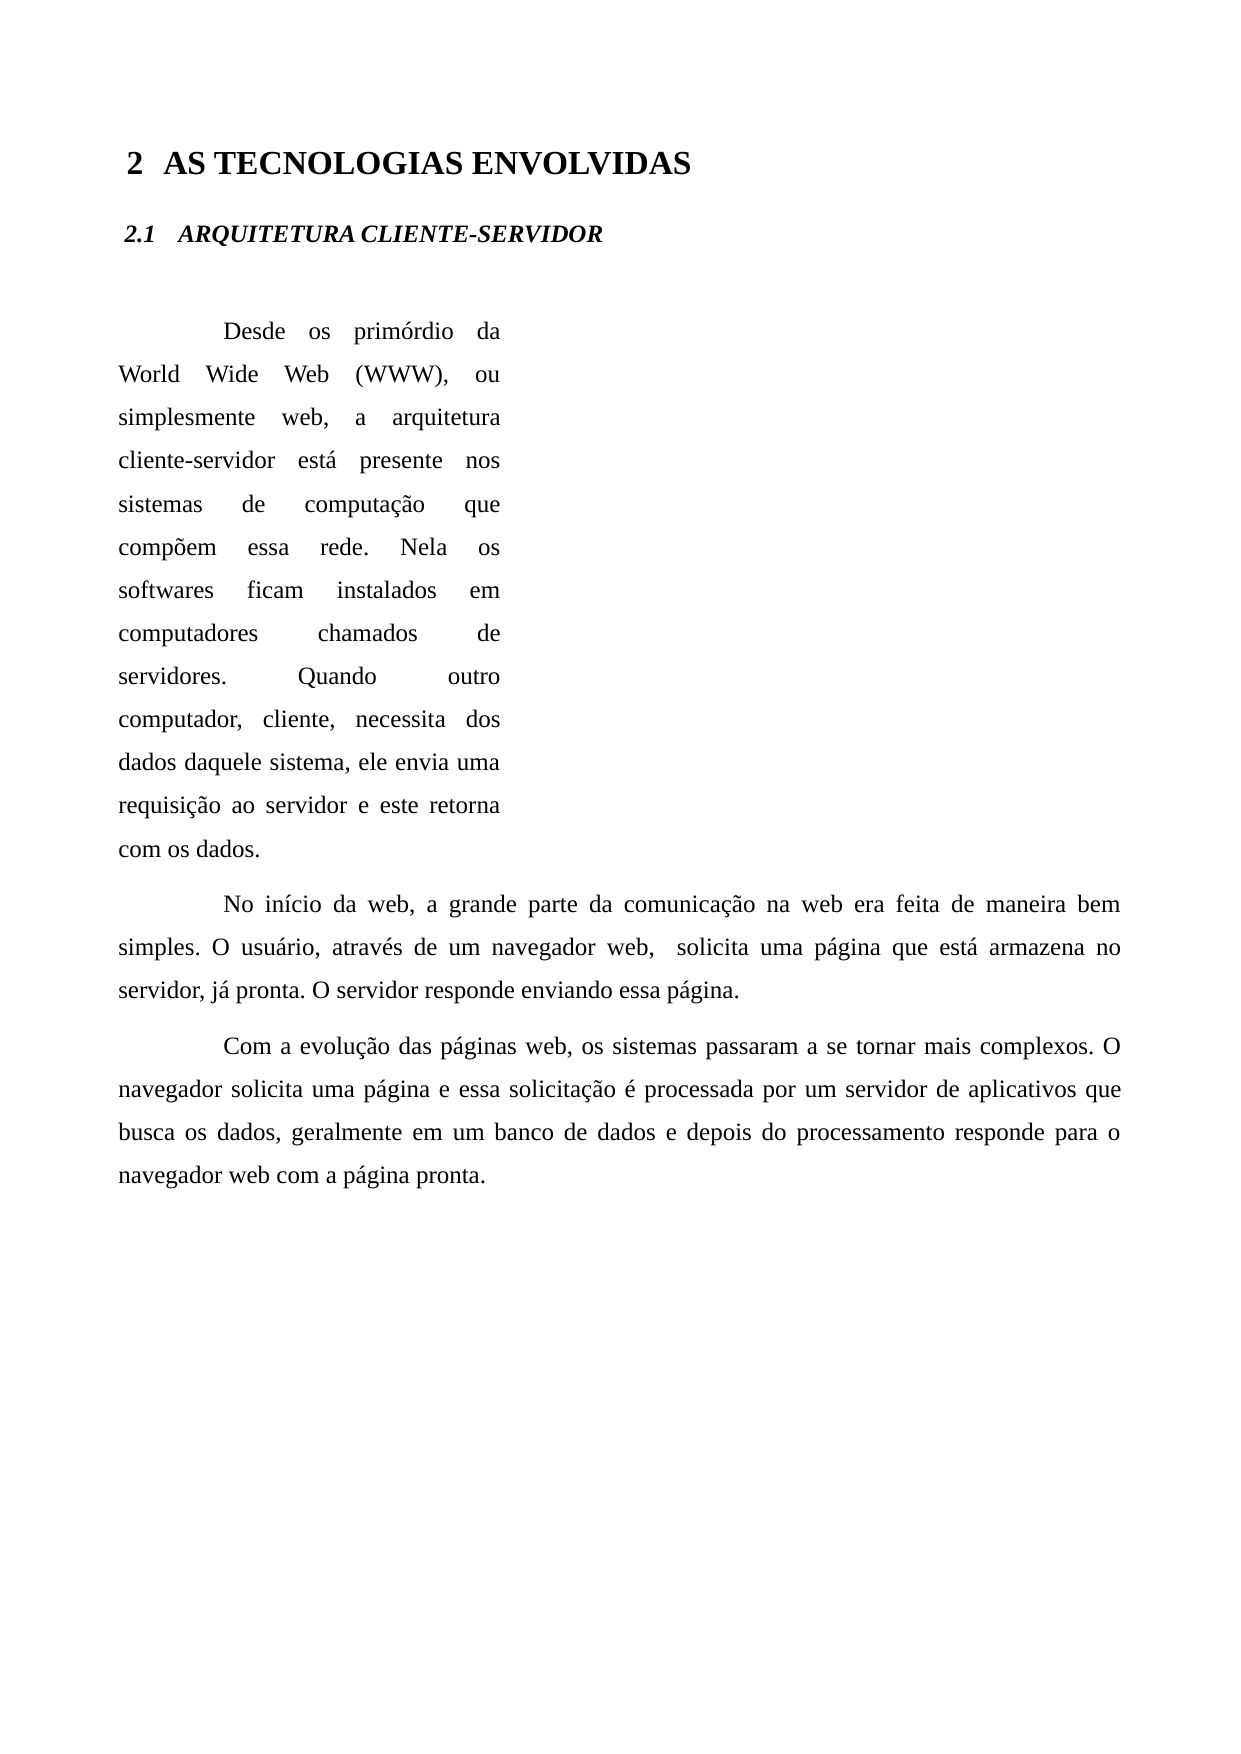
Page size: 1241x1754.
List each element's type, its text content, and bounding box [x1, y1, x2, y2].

subtitle AS TECNOLOGIAS ENVOLVIDAS [118, 143, 1122, 182]
text Desde os primórdio da World Wide Web (WWW), ou simplesmente web, a arquitetura cliente-servidor está presente nos sistemas de computação que compõem essa rede. Nela os softwares ficam instalados em computadores chamados de servidores. Quando outro computador, cliente, necessita dos dados daquele sistema, ele envia uma requisição ao servidor e este retorna com os dados. [118, 316, 1122, 862]
subtitle ARQUITETURA CLIENTE-SERVIDOR [118, 219, 1122, 248]
text No início da web, a grande parte da comunicação na web era feita de maneira bem simples. O usuário, através de um navegador web, solicita uma página que está armazena no servidor, já pronta. O servidor responde enviando essa página. [118, 889, 1122, 1004]
text Com a evolução das páginas web, os sistemas passaram a se tornar mais complexos. O navegador solicita uma página e essa solicitação é processada por um servidor de aplicativos que busca os dados, geralmente em um banco de dados e depois do processamento responde para o navegador web com a página pronta. [118, 1031, 1122, 1189]
